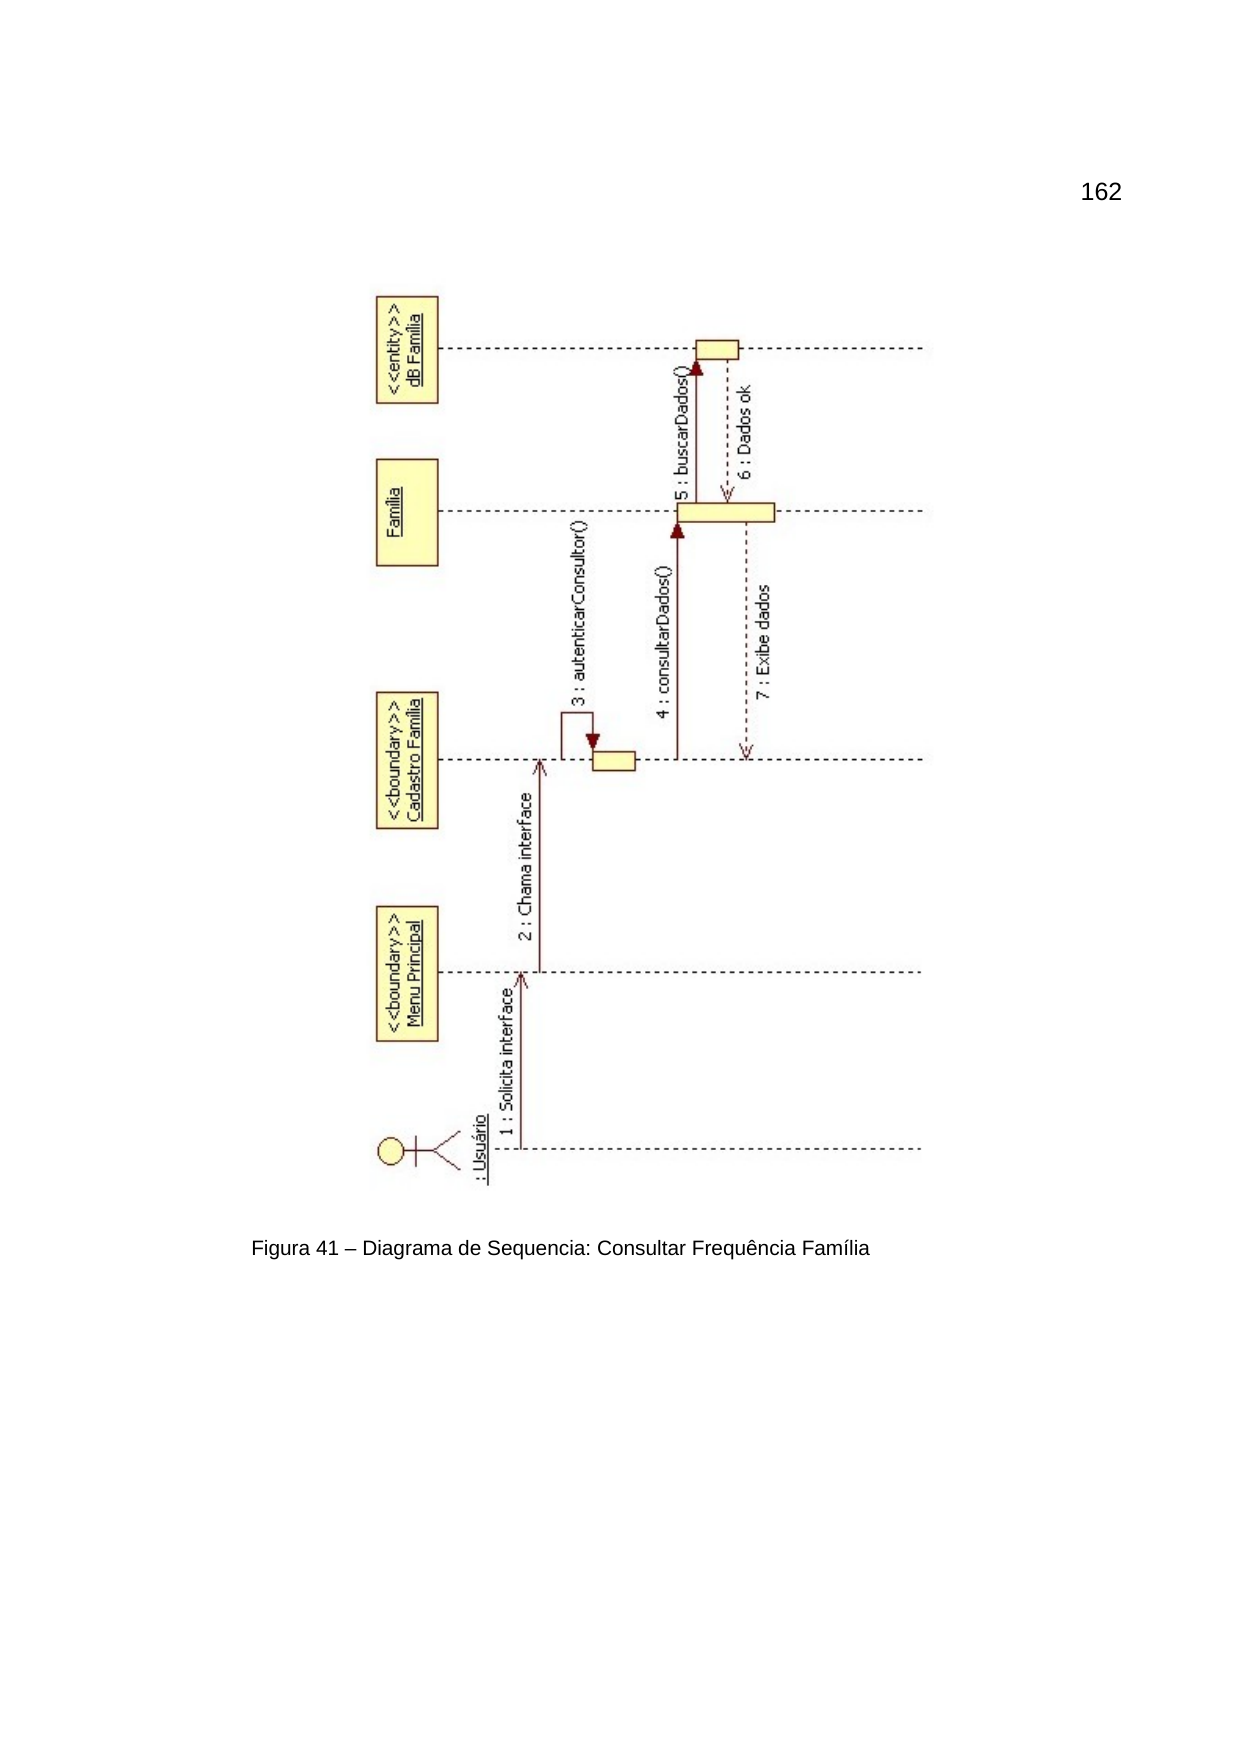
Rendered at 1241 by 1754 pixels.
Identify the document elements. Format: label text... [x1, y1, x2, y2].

picture [345, 265, 954, 1236]
text Figura 41 – Diagrama de Sequencia: Consultar Frequência Família [177, 1236, 1122, 1260]
